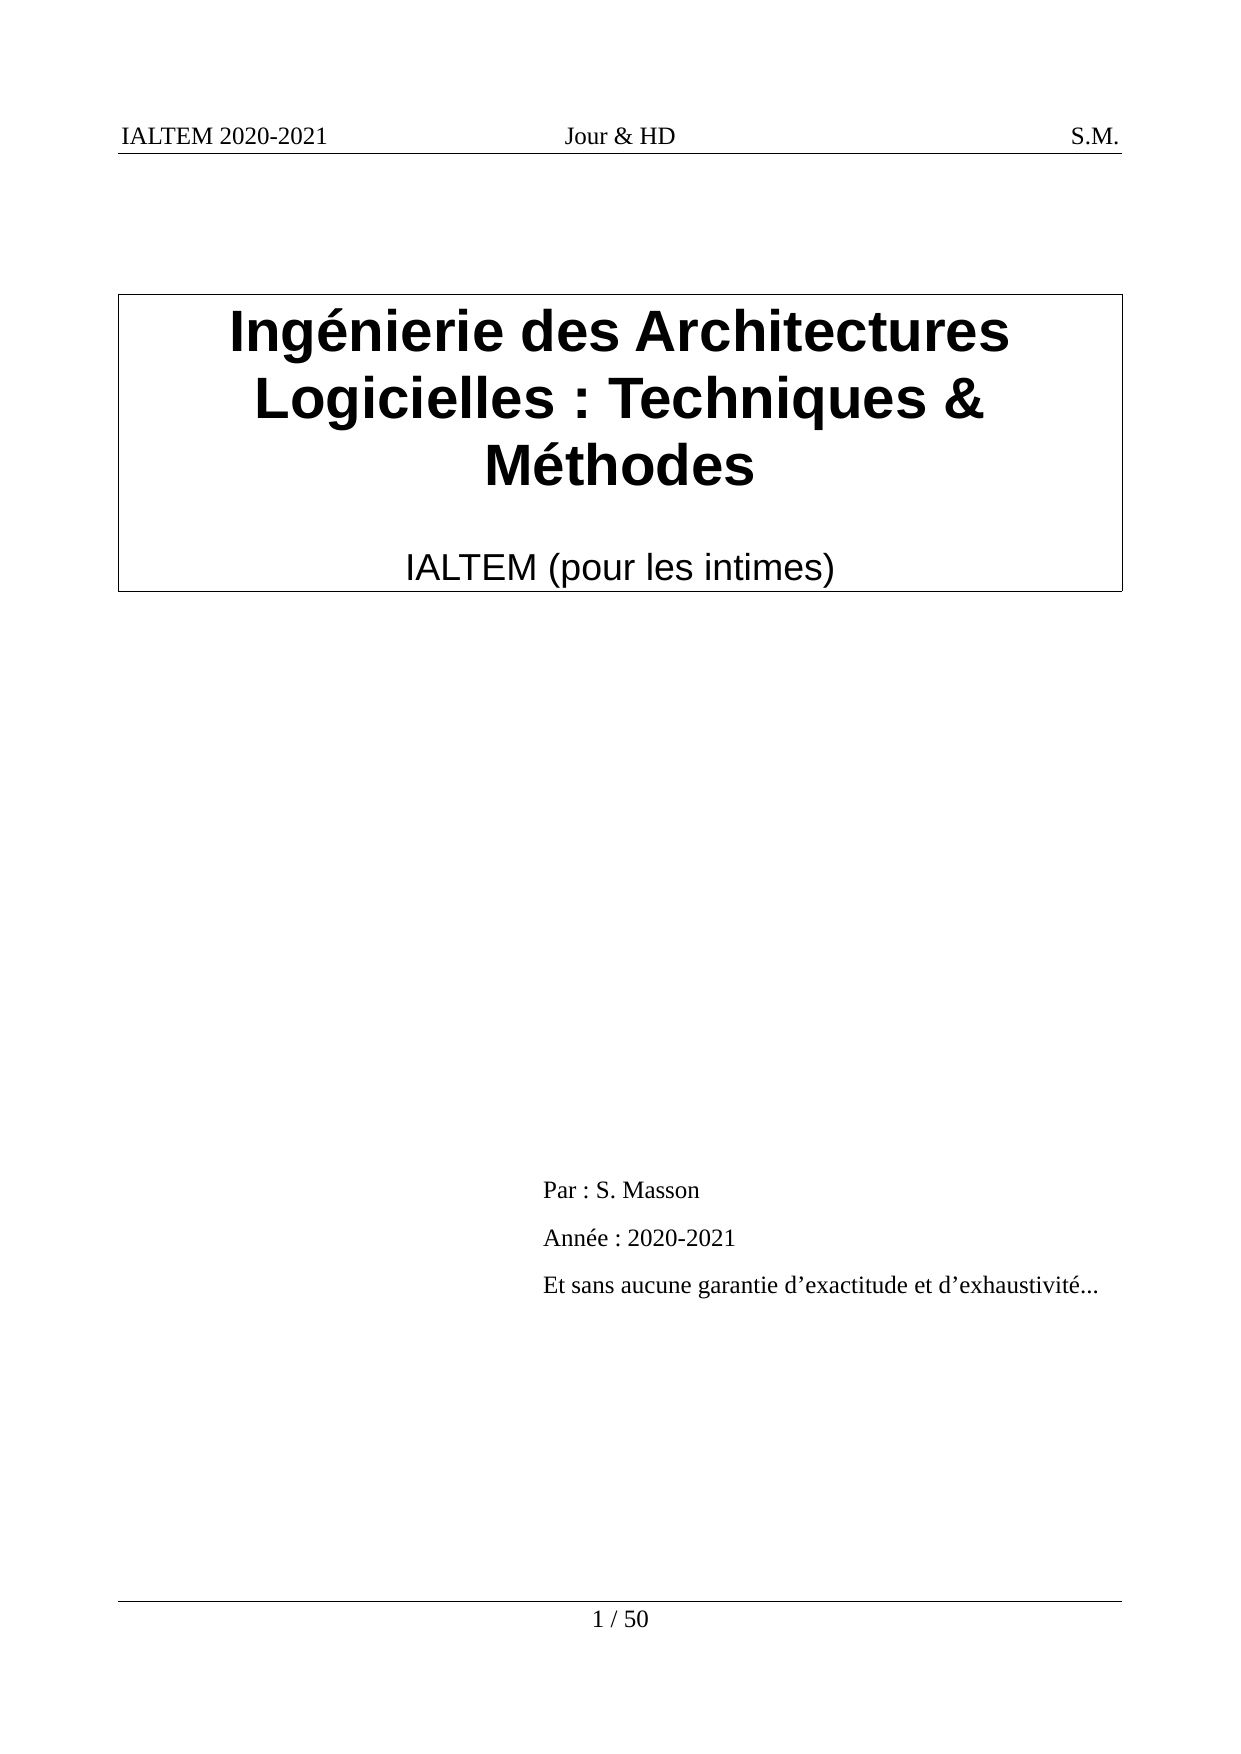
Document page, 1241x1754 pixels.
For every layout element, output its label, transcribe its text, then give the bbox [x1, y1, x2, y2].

text Année : 2020-2021 [118, 1223, 1122, 1252]
text Et sans aucune garantie d’exactitude et d’exhaustivité... [118, 1270, 1122, 1299]
subtitle IALTEM (pour les intimes) [119, 542, 1122, 591]
title Ingénierie des Architectures Logicielles : Techniques & Méthodes [119, 295, 1122, 498]
text Par : S. Masson [118, 1175, 1122, 1204]
